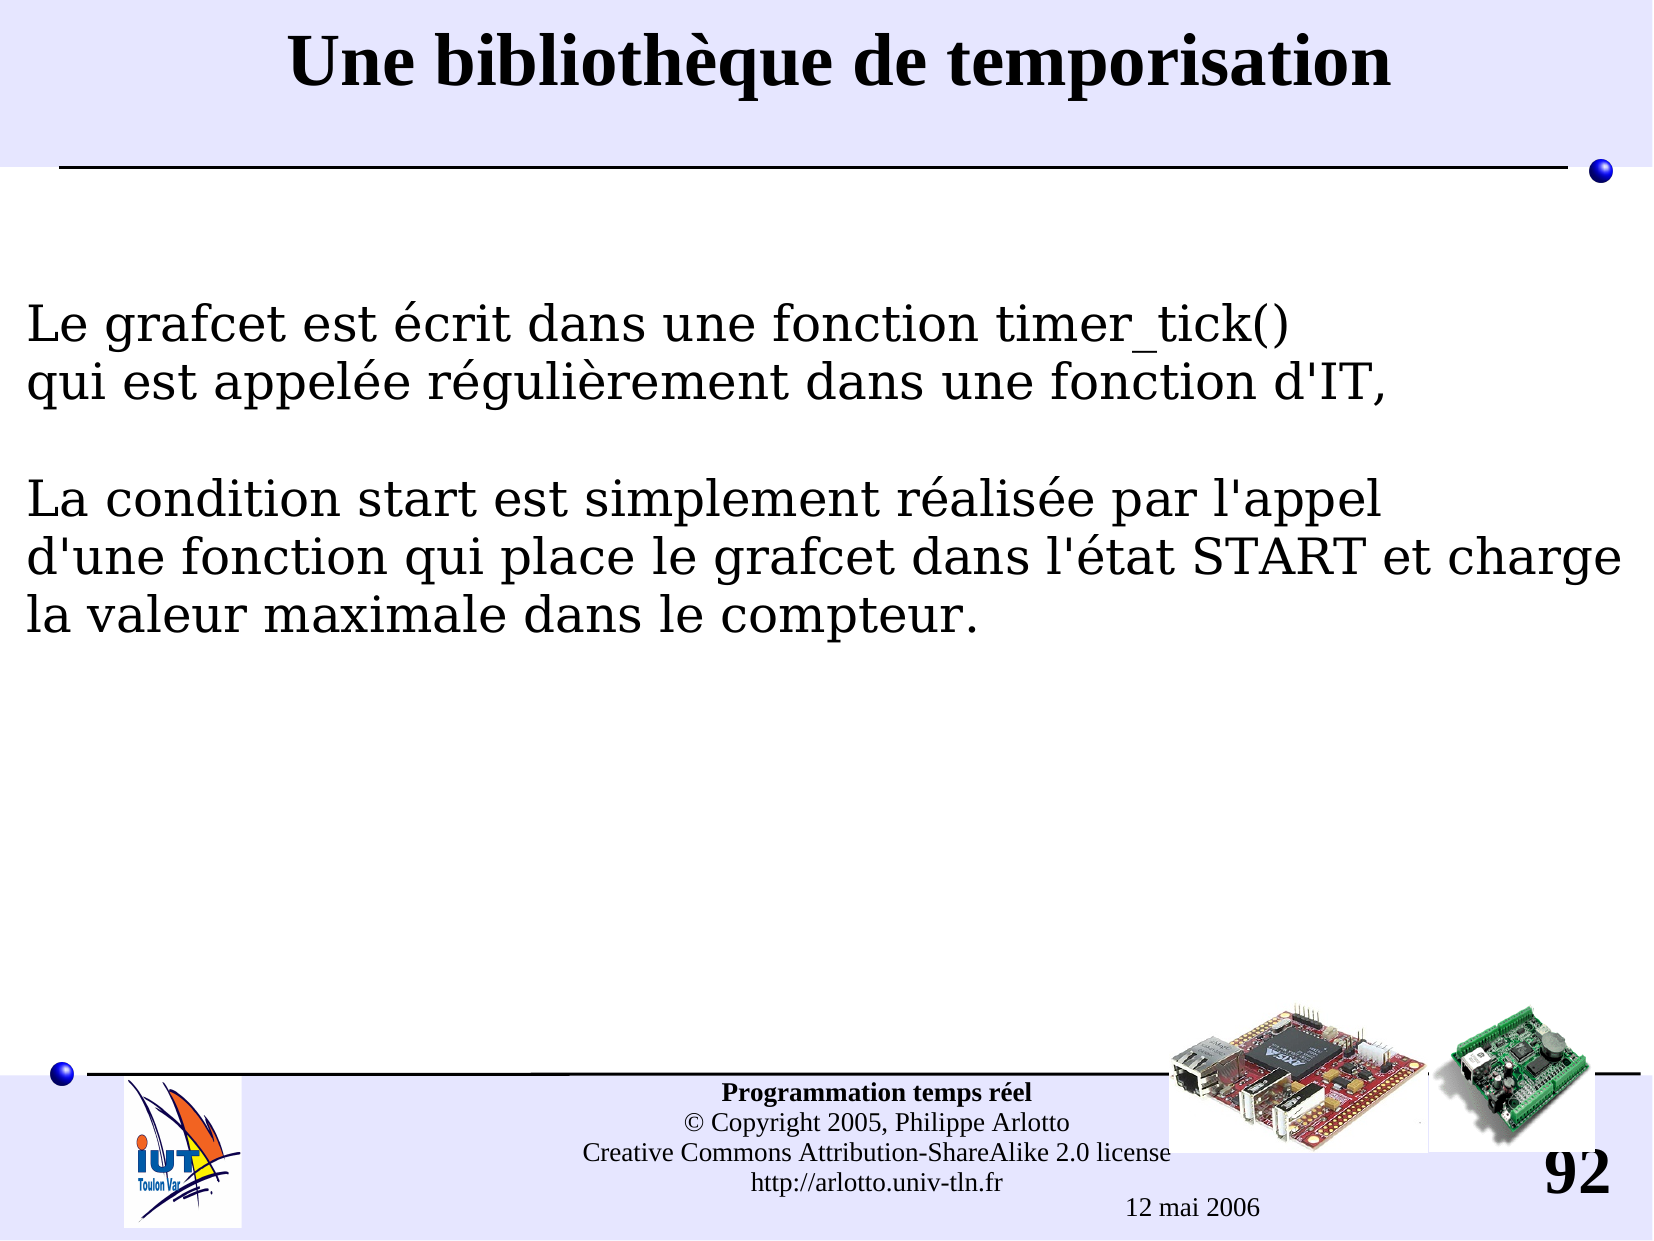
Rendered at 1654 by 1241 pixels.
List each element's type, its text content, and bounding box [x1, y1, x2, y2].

text_box Le grafcet est écrit dans une fonction timer_tick() qui est appelée régulièrement dans une fonction d'IT, La condition start est simplement réalisée par l'appel d'une fonction qui place le grafcet dans l'état START et charge la valeur maximale dans le compteur. [26, 295, 1625, 762]
picture [1169, 1000, 1428, 1153]
picture [1429, 1000, 1595, 1152]
title Une bibliothèque de temporisation [95, 14, 1585, 107]
